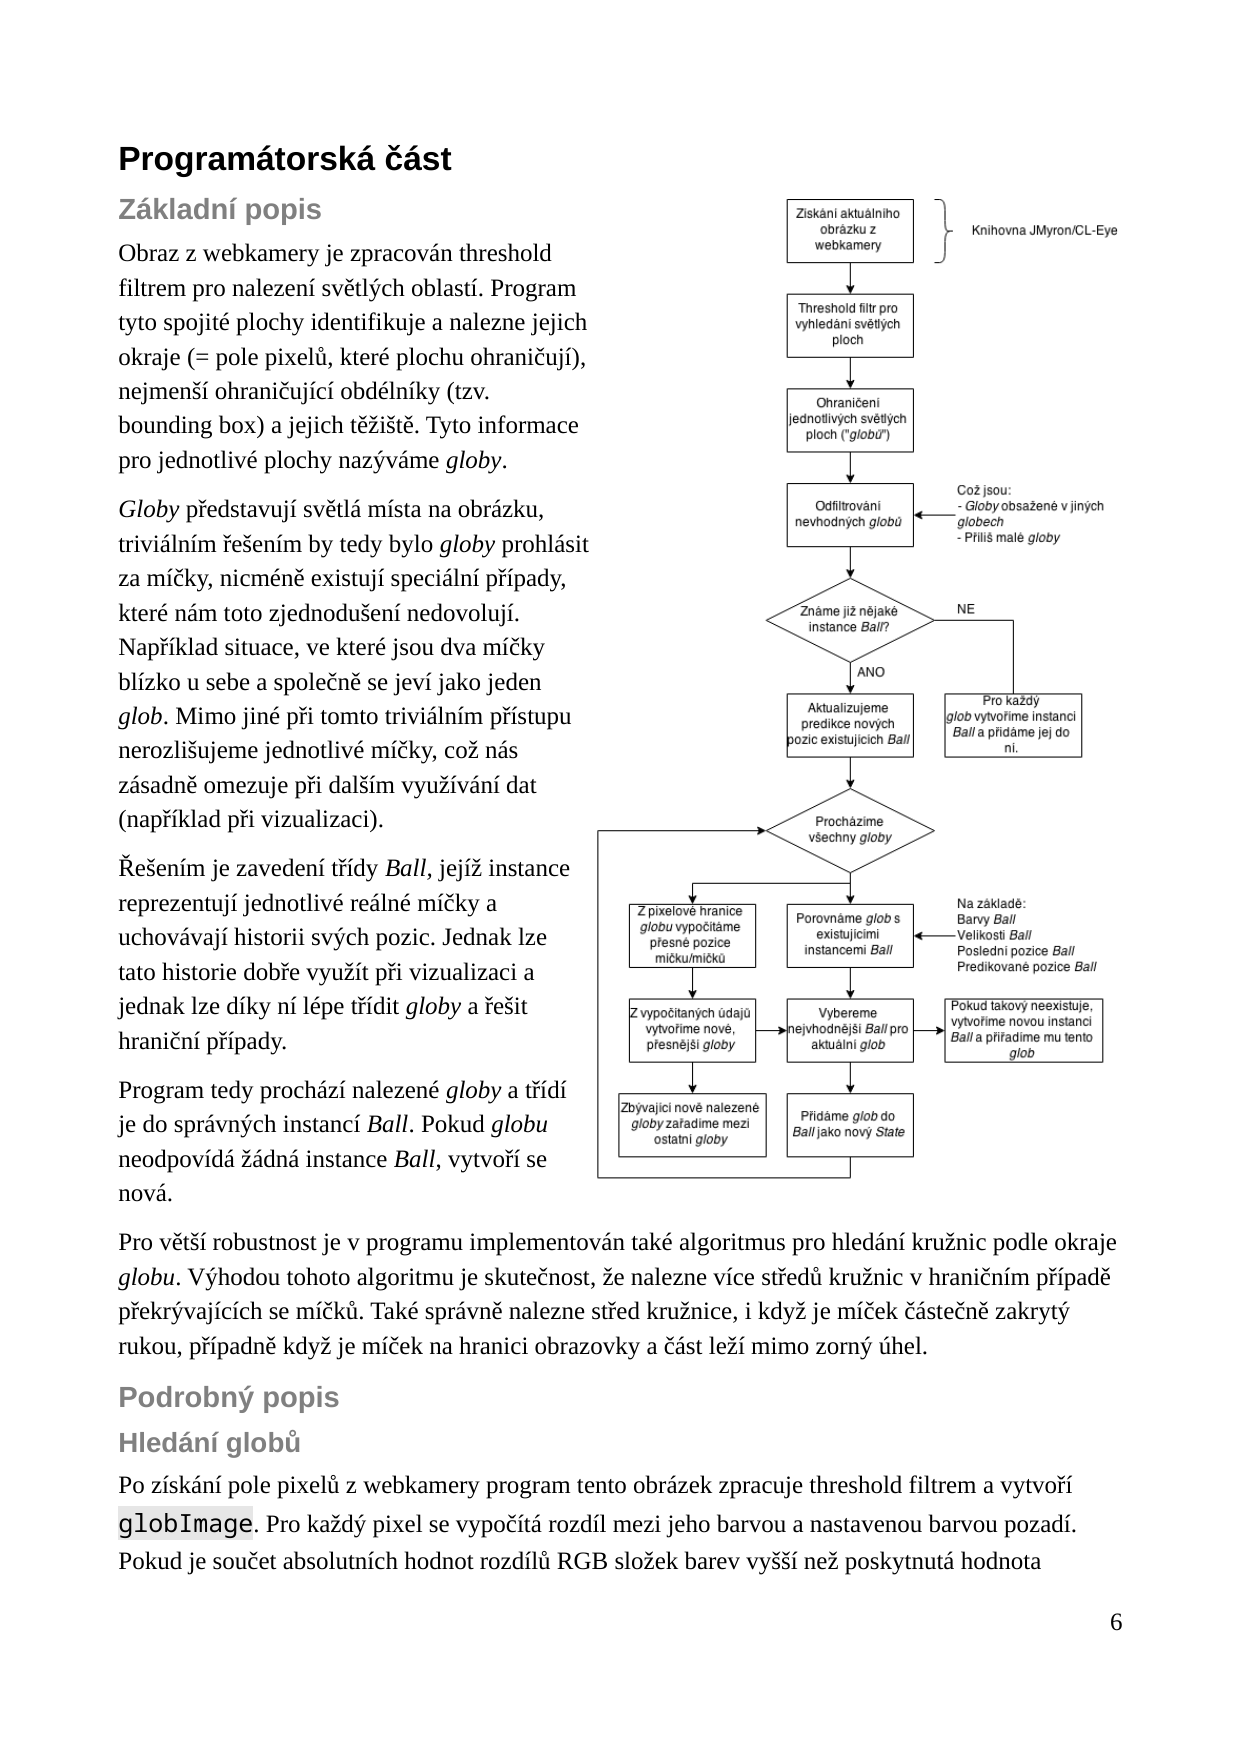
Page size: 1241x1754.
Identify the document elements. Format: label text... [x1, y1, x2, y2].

text Řešením je zavedení třídy Ball, jejíž instance reprezentují jednotlivé reálné míčky a uchovávají historii svých pozic. Jednak lze tato historie dobře využít při vizualizaci a jednak lze díky ní lépe třídit globy a řešit hraniční případy. [118, 853, 590, 1055]
subtitle Hledání globů [118, 1426, 1122, 1458]
subtitle Programátorská část [118, 139, 1122, 178]
subtitle Podrobný popis [118, 1380, 1122, 1413]
text Pro větší robustnost je v programu implementován také algoritmus pro hledání kružnic podle okraje globu. Výhodou tohoto algoritmu je skutečnost, že nalezne více středů kružnic v hraničním případě překrývajících se míčků. Také správně nalezne střed kružnice, i když je míček částečně zakrytý rukou, případně když je míček na hranici obrazovky a část leží mimo zorný úhel. [118, 1227, 1122, 1360]
text Po získání pole pixelů z webkamery program tento obrázek zpracuje threshold filtrem a vytvoří globImage. Pro každý pixel se vypočítá rozdíl mezi jeho barvou a nastavenou barvou pozadí. Pokud je součet absolutních hodnot rozdílů RGB složek barev vyšší než poskytnutá hodnota [118, 1470, 1122, 1574]
subtitle Základní popis [118, 192, 1122, 226]
text Obraz z webkamery je zpracován threshold filtrem pro nalezení světlých oblastí. Program tyto spojité plochy identifikuje a nalezne jejich okraje (= pole pixelů, které plochu ohraničují), nejmenší ohraničující obdélníky (tzv. bounding box) a jejich těžiště. Tyto informace pro jednotlivé plochy nazýváme globy. [118, 238, 590, 474]
text Globy představují světlá místa na obrázku, triviálním řešením by tedy bylo globy prohlásit za míčky, nicméně existují speciální případy, které nám toto zjednodušení nedovolují. Například situace, ve které jsou dva míčky blízko u sebe a společně se jeví jako jeden glob. Mimo jiné při tomto triviálním přístupu nerozlišujeme jednotlivé míčky, což nás zásadně omezuje při dalším využívání dat (například při vizualizaci). [118, 494, 590, 833]
text Program tedy prochází nalezené globy a třídí je do správných instancí Ball. Pokud globu neodpovídá žádná instance Ball, vytvoří se nová. [118, 1075, 1122, 1207]
picture [590, 199, 1157, 1190]
